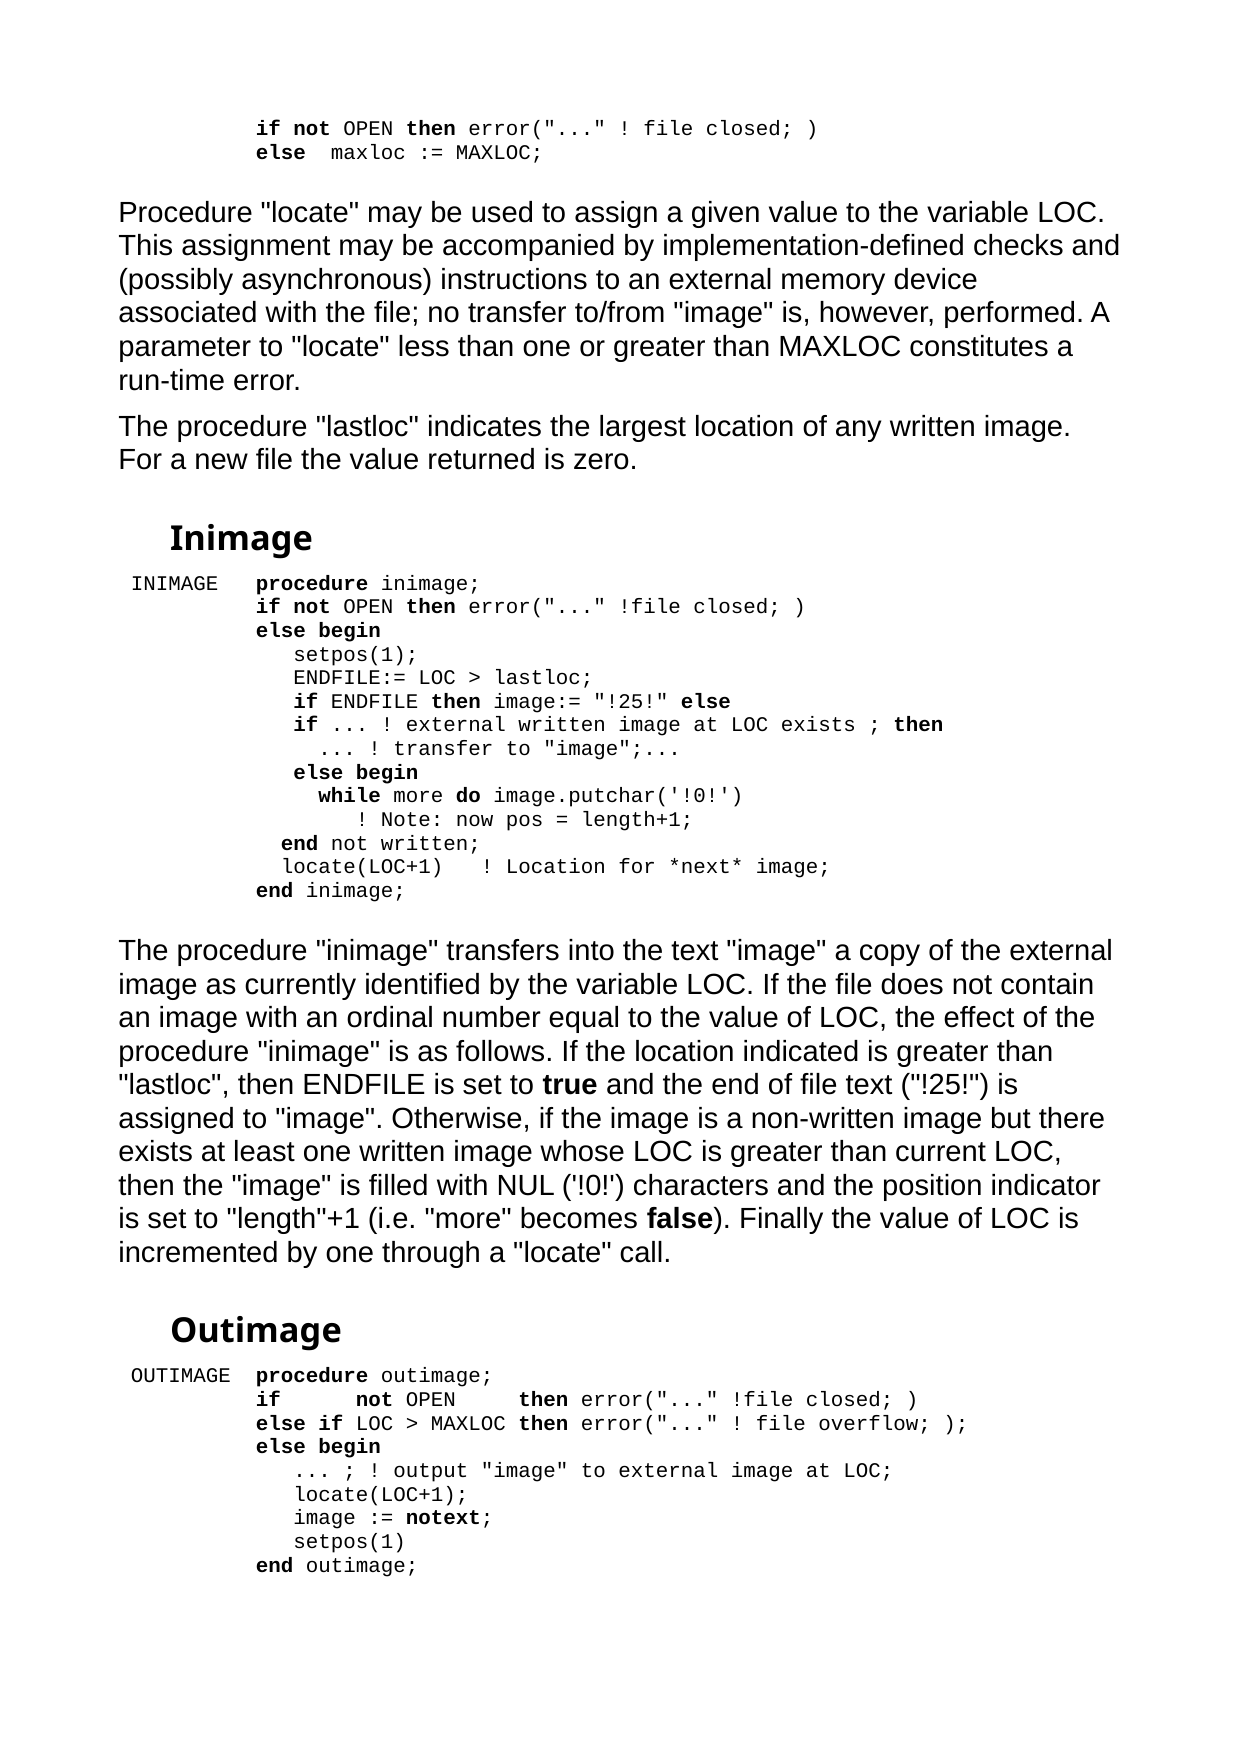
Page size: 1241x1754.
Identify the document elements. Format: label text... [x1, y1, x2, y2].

text if not OPEN then error("..." ! file closed; ) [118, 118, 1122, 142]
text end outimage; [118, 1554, 1122, 1578]
subtitle Inimage [170, 513, 1122, 560]
text INIMAGE procedure inimage; [118, 573, 1122, 596]
text else begin [118, 620, 1122, 643]
text locate(LOC+1) ! Location for *next* image; [118, 856, 1122, 880]
subtitle Outimage [170, 1306, 1122, 1353]
text if ENDFILE then image:= "!25!" else [118, 691, 1122, 714]
text The procedure "lastloc" indicates the largest location of any written image. For a new file the value returned is zero. [118, 409, 1122, 476]
text ... ! transfer to "image";... [118, 738, 1122, 762]
text if not OPEN then error("..." !file closed; ) [118, 1389, 1122, 1413]
text setpos(1) [118, 1531, 1122, 1554]
text else if LOC > MAXLOC then error("..." ! file overflow; ); [118, 1413, 1122, 1436]
text OUTIMAGE procedure outimage; [118, 1365, 1122, 1389]
text ! Note: now pos = length+1; [118, 809, 1122, 833]
text if ... ! external written image at LOC exists ; then [118, 714, 1122, 738]
text locate(LOC+1); [118, 1484, 1122, 1507]
text if not OPEN then error("..." !file closed; ) [118, 596, 1122, 620]
text end inimage; [118, 880, 1122, 904]
text image := notext; [118, 1507, 1122, 1531]
text Procedure "locate" may be used to assign a given value to the variable LOC. This assignment may be accompanied by implementation-defined checks and (possibly asynchronous) instructions to an external memory device associated with the file; no transfer to/from "image" is, however, performed. A parameter to "locate" less than one or greater than MAXLOC constitutes a run-time error. [118, 195, 1122, 396]
text ENDFILE:= LOC > lastloc; [118, 667, 1122, 691]
text while more do image.putchar('!0!') [118, 785, 1122, 809]
text else begin [118, 762, 1122, 785]
text end not written; [118, 833, 1122, 856]
text The procedure "inimage" transfers into the text "image" a copy of the external image as currently identified by the variable LOC. If the file does not contain an image with an ordinal number equal to the value of LOC, the effect of the procedure "inimage" is as follows. If the location indicated is greater than "lastloc", then ENDFILE is set to true and the end of file text ("!25!") is assigned to "image". Otherwise, if the image is a non-written image but there exists at least one written image whose LOC is greater than current LOC, then the "image" is filled with NUL ('!0!') characters and the position indicator is set to "length"+1 (i.e. "more" becomes false). Finally the value of LOC is incremented by one through a "locate" call. [118, 933, 1122, 1268]
text ... ; ! output "image" to external image at LOC; [118, 1460, 1122, 1484]
text setpos(1); [118, 643, 1122, 667]
text else begin [118, 1436, 1122, 1460]
text else maxloc := MAXLOC; [118, 142, 1122, 165]
